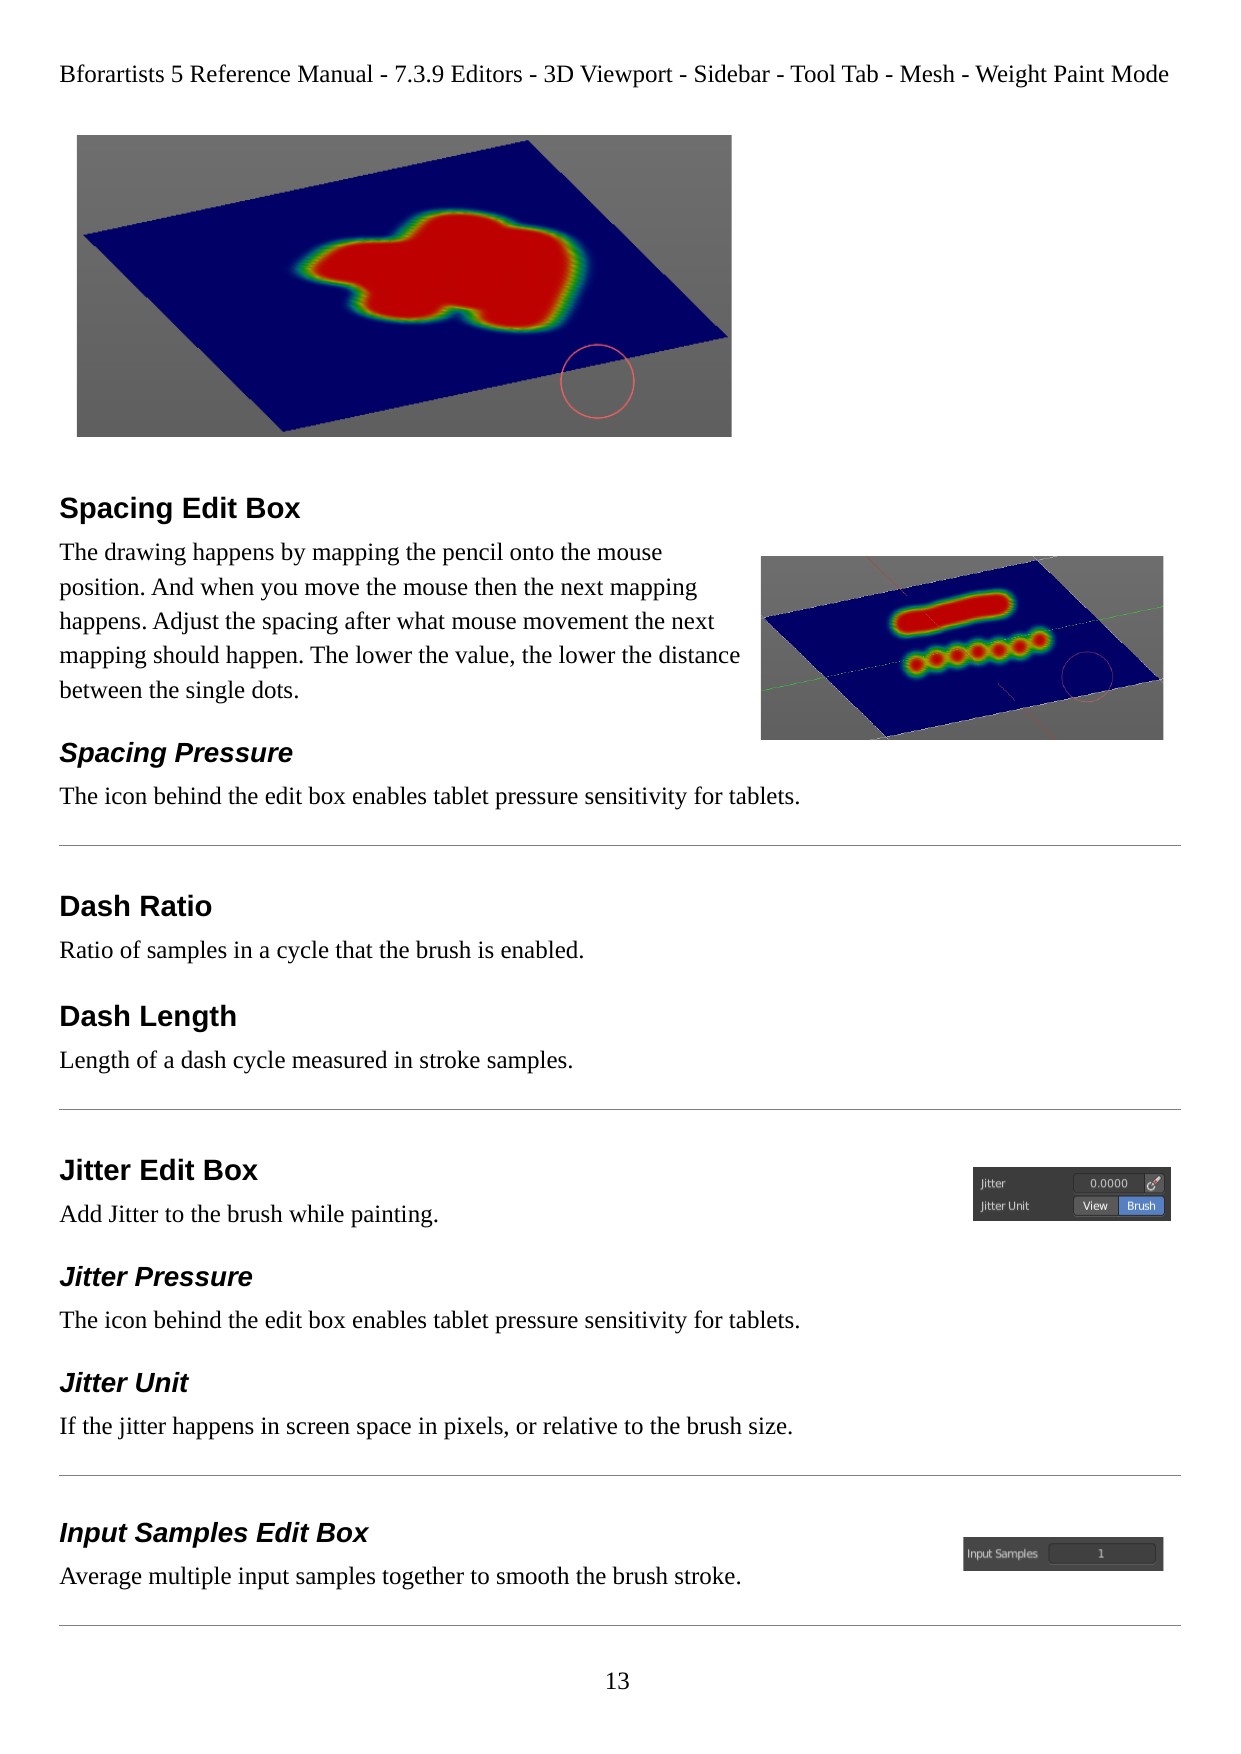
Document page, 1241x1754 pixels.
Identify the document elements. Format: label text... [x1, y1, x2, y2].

text Add Jitter to the brush while painting. [59, 1199, 1181, 1228]
subtitle Jitter Unit [59, 1367, 1181, 1398]
text If the jitter happens in screen space in pixels, or relative to the brush size. [59, 1411, 1181, 1440]
subtitle Spacing Pressure [59, 737, 1181, 768]
subtitle Dash Length [59, 999, 1181, 1032]
subtitle Input Samples Edit Box [59, 1517, 1181, 1548]
subtitle Jitter Pressure [59, 1261, 1181, 1292]
subtitle Dash Ratio [59, 889, 1181, 923]
text The icon behind the edit box enables tablet pressure sensitivity for tablets. [59, 781, 1181, 810]
picture [973, 1167, 1171, 1221]
picture [76, 135, 732, 437]
text Average multiple input samples together to smooth the brush stroke. [59, 1561, 1181, 1590]
text The icon behind the edit box enables tablet pressure sensitivity for tablets. [59, 1305, 1181, 1334]
subtitle Spacing Edit Box [59, 491, 1181, 525]
subtitle Jitter Edit Box [59, 1153, 1181, 1187]
picture [963, 1537, 1164, 1571]
text Ratio of samples in a cycle that the brush is enabled. [59, 935, 1181, 964]
text Length of a dash cycle measured in stroke samples. [59, 1045, 1181, 1074]
text The drawing happens by mapping the pencil onto the mouse position. And when you move the mouse then the next mapping happens. Adjust the spacing after what mouse movement the next mapping should happen. The lower the value, the lower the distance between the single dots. [59, 537, 1181, 704]
picture [760, 556, 1164, 740]
